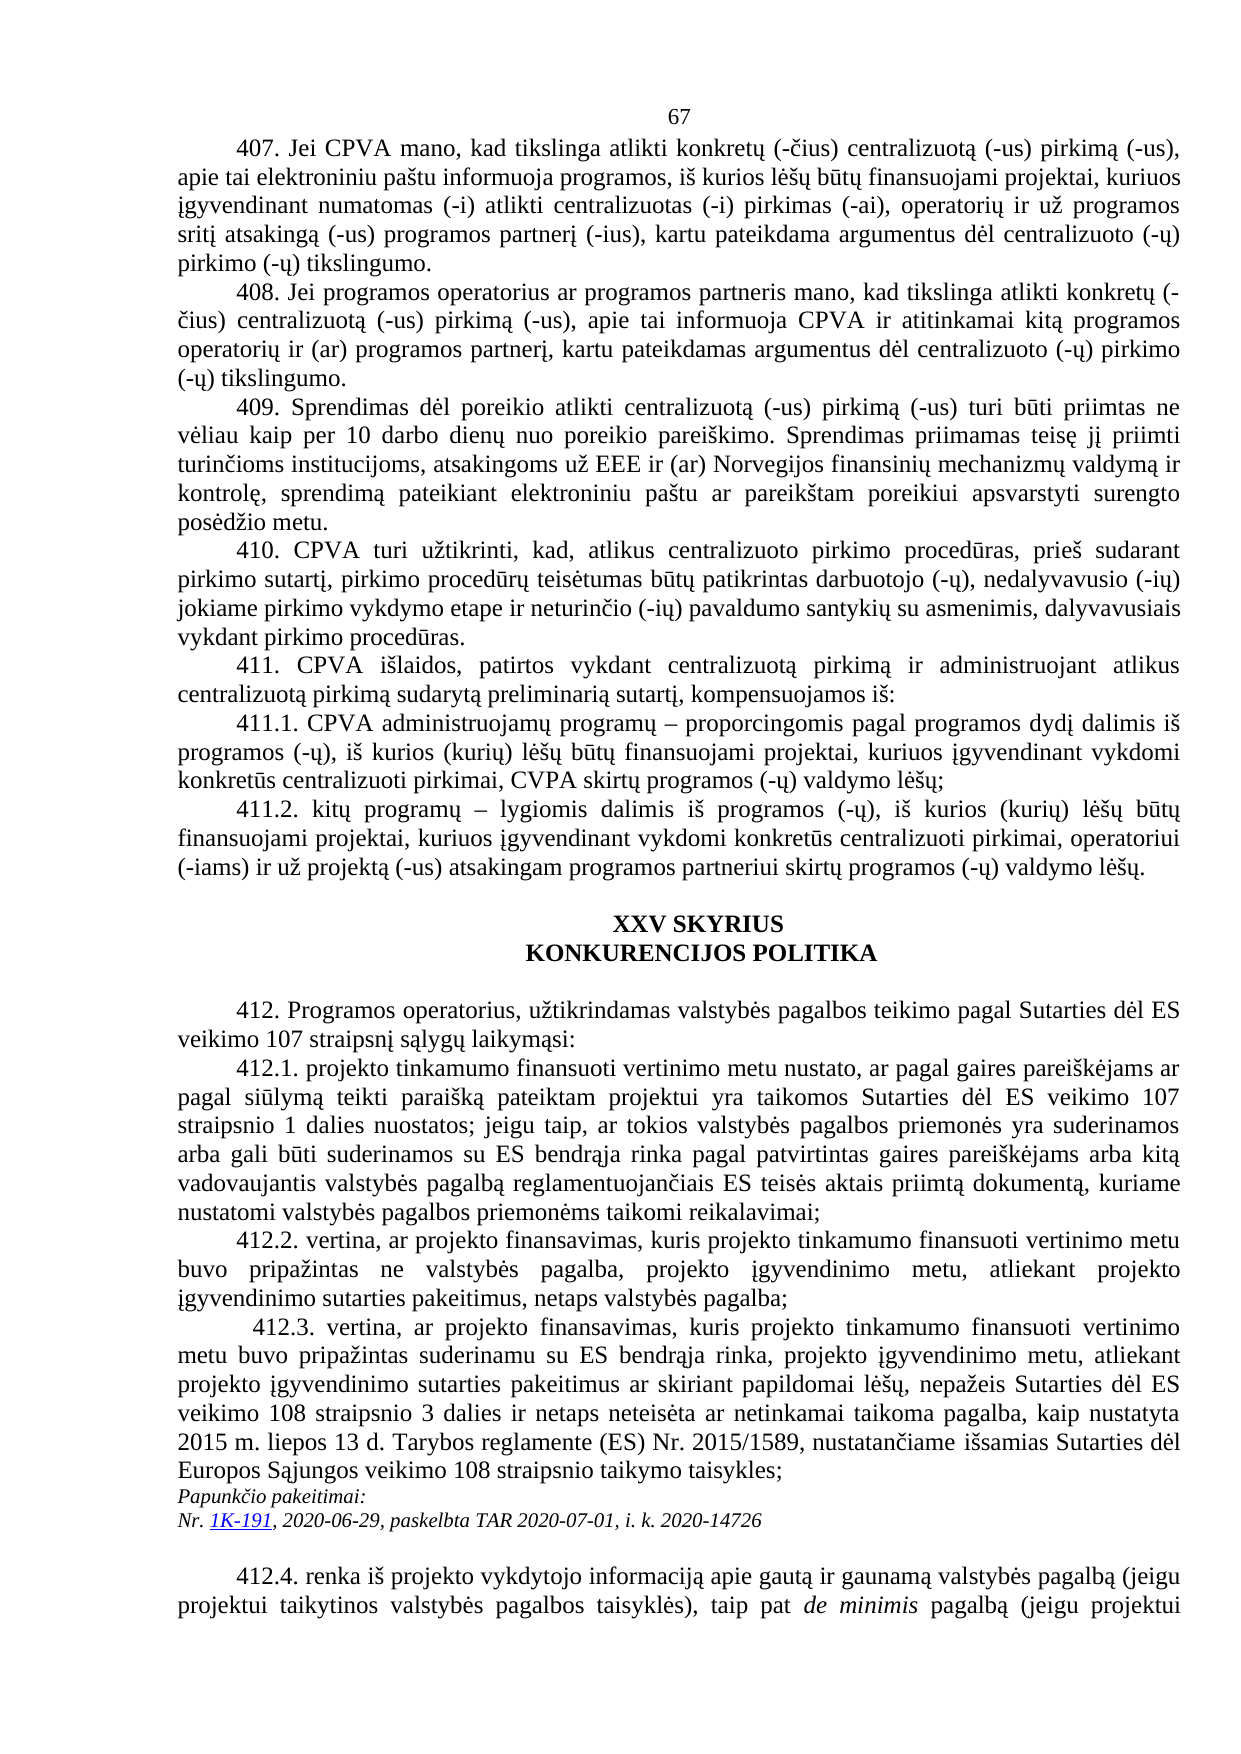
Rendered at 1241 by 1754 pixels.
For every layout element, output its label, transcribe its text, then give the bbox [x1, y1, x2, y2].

text 407. Jei CPVA mano, kad tikslinga atlikti konkretų (-čius) centralizuotą (-us) pirkimą (-us), apie tai elektroniniu paštu informuoja programos, iš kurios lėšų būtų finansuojami projektai, kuriuos įgyvendinant numatomas (-i) atlikti centralizuotas (-i) pirkimas (-ai), operatorių ir už programos sritį atsakingą (-us) programos partnerį (-ius), kartu pateikdama argumentus dėl centralizuoto (-ų) pirkimo (-ų) tikslingumo. [177, 133, 1181, 277]
text XXV skyrius [215, 909, 1181, 938]
text 412. Programos operatorius, užtikrindamas valstybės pagalbos teikimo pagal Sutarties dėl ES veikimo 107 straipsnį sąlygų laikymąsi: [177, 995, 1181, 1053]
text 409. Sprendimas dėl poreikio atlikti centralizuotą (-us) pirkimą (-us) turi būti priimtas ne vėliau kaip per 10 darbo dienų nuo poreikio pareiškimo. Sprendimas priimamas teisę jį priimti turinčioms institucijoms, atsakingoms už EEE ir (ar) Norvegijos finansinių mechanizmų valdymą ir kontrolę, sprendimą pateikiant elektroniniu paštu ar pareikštam poreikiui apsvarstyti surengto posėdžio metu. [177, 392, 1181, 535]
text 411.2. kitų programų – lygiomis dalimis iš programos (-ų), iš kurios (kurių) lėšų būtų finansuojami projektai, kuriuos įgyvendinant vykdomi konkretūs centralizuoti pirkimai, operatoriui (-iams) ir už projektą (-us) atsakingam programos partneriui skirtų programos (-ų) valdymo lėšų. [177, 794, 1181, 880]
text 408. Jei programos operatorius ar programos partneris mano, kad tikslinga atlikti konkretų (-čius) centralizuotą (-us) pirkimą (-us), apie tai informuoja CPVA ir atitinkamai kitą programos operatorių ir (ar) programos partnerį, kartu pateikdamas argumentus dėl centralizuoto (-ų) pirkimo (-ų) tikslingumo. [177, 277, 1181, 392]
text KONKURENCIJOS POLITIKA [222, 938, 1181, 967]
text Nr. 1K-191, 2020-06-29, paskelbta TAR 2020-07-01, i. k. 2020-14726 [177, 1508, 1181, 1532]
text Papunkčio pakeitimai: [177, 1484, 1181, 1508]
text 411.1. CPVA administruojamų programų – proporcingomis pagal programos dydį dalimis iš programos (-ų), iš kurios (kurių) lėšų būtų finansuojami projektai, kuriuos įgyvendinant vykdomi konkretūs centralizuoti pirkimai, CVPA skirtų programos (-ų) valdymo lėšų; [177, 708, 1181, 794]
text 411. CPVA išlaidos, patirtos vykdant centralizuotą pirkimą ir administruojant atlikus centralizuotą pirkimą sudarytą preliminarią sutartį, kompensuojamos iš: [177, 650, 1181, 708]
text 410. CPVA turi užtikrinti, kad, atlikus centralizuoto pirkimo procedūras, prieš sudarant pirkimo sutartį, pirkimo procedūrų teisėtumas būtų patikrintas darbuotojo (-ų), nedalyvavusio (-ių) jokiame pirkimo vykdymo etape ir neturinčio (-ių) pavaldumo santykių su asmenimis, dalyvavusiais vykdant pirkimo procedūras. [177, 535, 1181, 650]
text 412.3. vertina, ar projekto finansavimas, kuris projekto tinkamumo finansuoti vertinimo metu buvo pripažintas suderinamu su ES bendrąja rinka, projekto įgyvendinimo metu, atliekant projekto įgyvendinimo sutarties pakeitimus ar skiriant papildomai lėšų, nepažeis Sutarties dėl ES veikimo 108 straipsnio 3 dalies ir netaps neteisėta ar netinkamai taikoma pagalba, kaip nustatyta 2015 m. liepos 13 d. Tarybos reglamente (ES) Nr. 2015/1589, nustatančiame išsamias Sutarties dėl Europos Sąjungos veikimo 108 straipsnio taikymo taisykles; [177, 1312, 1181, 1484]
text 412.1. projekto tinkamumo finansuoti vertinimo metu nustato, ar pagal gaires pareiškėjams ar pagal siūlymą teikti paraišką pateiktam projektui yra taikomos Sutarties dėl ES veikimo 107 straipsnio 1 dalies nuostatos; jeigu taip, ar tokios valstybės pagalbos priemonės yra suderinamos arba gali būti suderinamos su ES bendrąja rinka pagal patvirtintas gaires pareiškėjams arba kitą vadovaujantis valstybės pagalbą reglamentuojančiais ES teisės aktais priimtą dokumentą, kuriame nustatomi valstybės pagalbos priemonėms taikomi reikalavimai; [177, 1053, 1181, 1225]
text 412.4. renka iš projekto vykdytojo informaciją apie gautą ir gaunamą valstybės pagalbą (jeigu projektui taikytinos valstybės pagalbos taisyklės), taip pat de minimis pagalbą (jeigu projektui [177, 1561, 1181, 1618]
text 412.2. vertina, ar projekto finansavimas, kuris projekto tinkamumo finansuoti vertinimo metu buvo pripažintas ne valstybės pagalba, projekto įgyvendinimo metu, atliekant projekto įgyvendinimo sutarties pakeitimus, netaps valstybės pagalba; [177, 1225, 1181, 1312]
